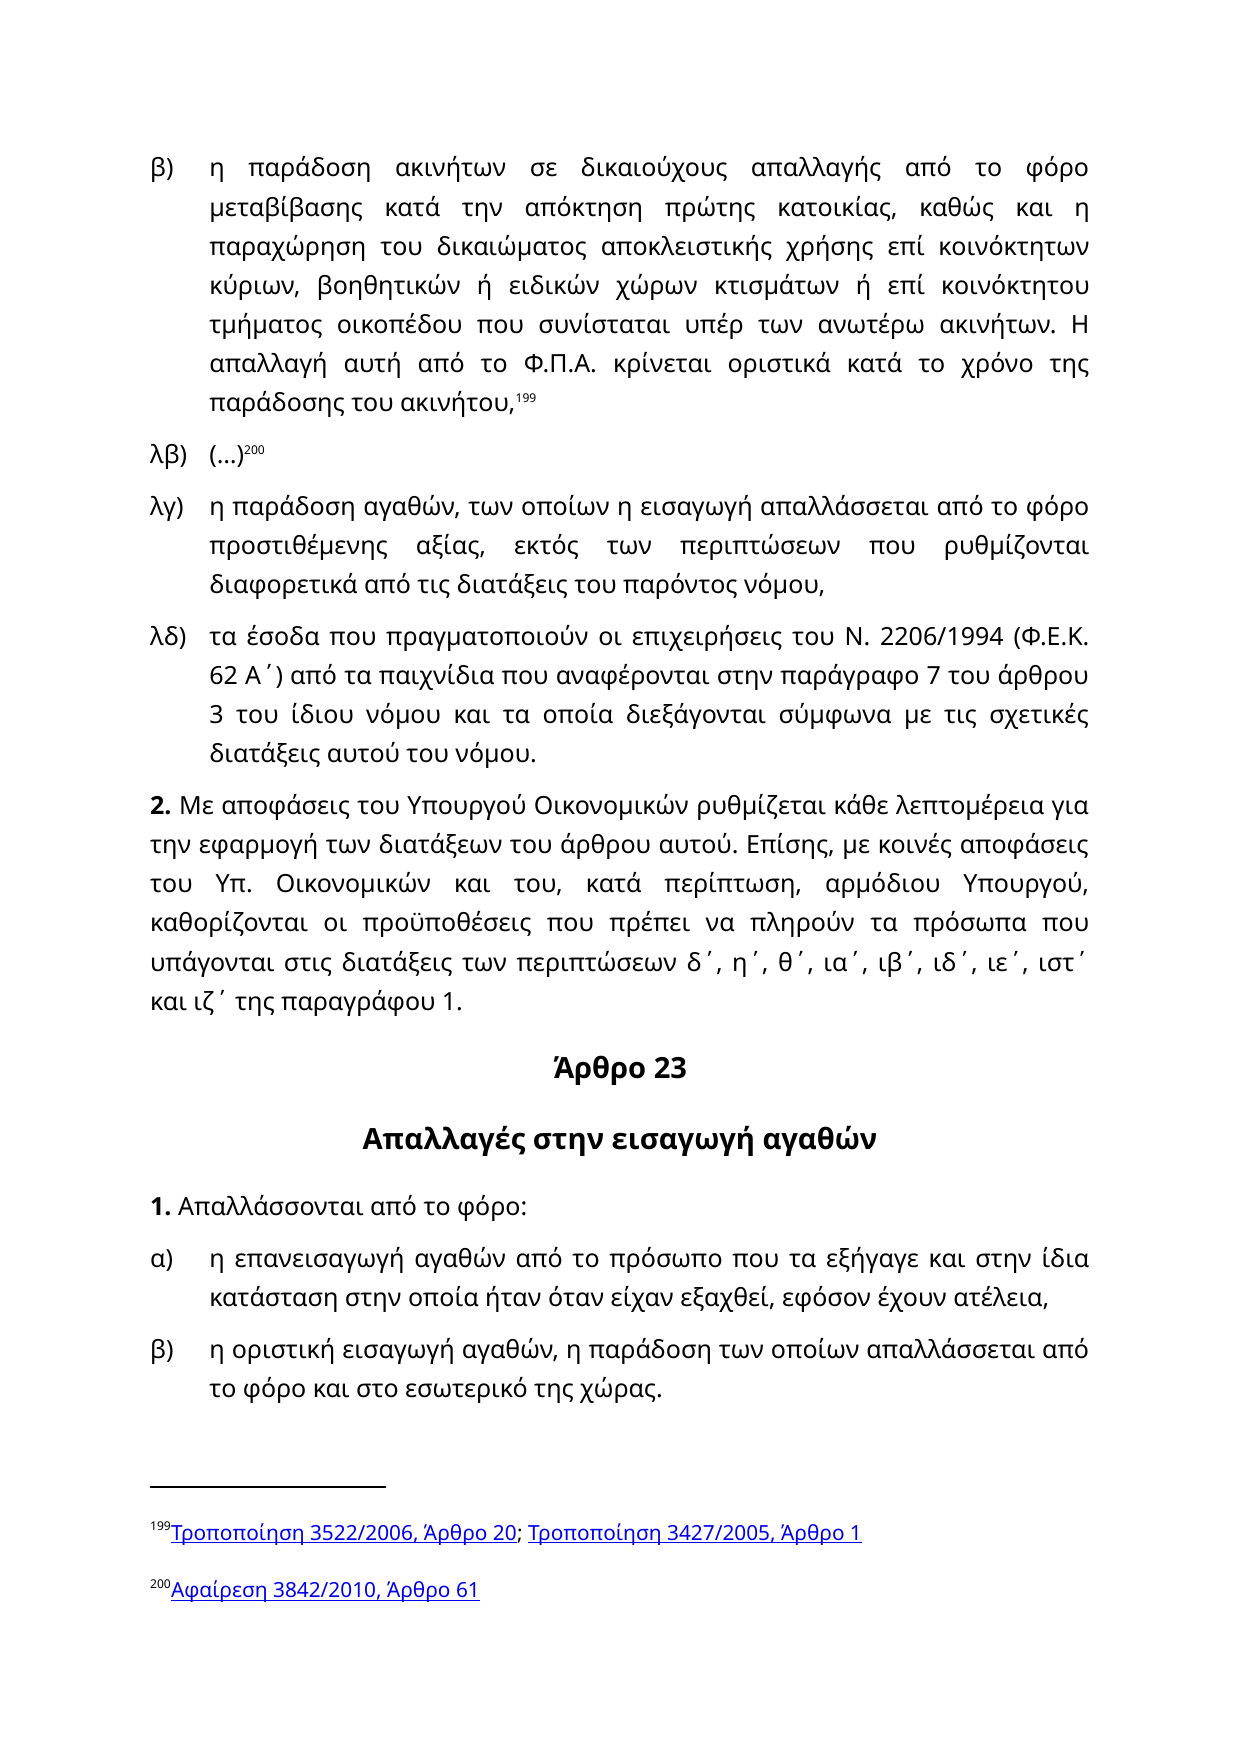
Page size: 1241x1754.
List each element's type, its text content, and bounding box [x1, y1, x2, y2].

list β) η παράδοση ακινήτων σε δικαιούχους απαλλαγής από το φόρο μεταβίβασης κατά την απόκτηση πρώτης κατοικίας, καθώς και η παραχώρηση του δικαιώματος αποκλειστικής χρήσης επί κοινόκτητων κύριων, βοηθητικών ή ειδικών χώρων κτισμάτων ή επί κοινόκτητου τμήματος οικοπέδου που συνίσταται υπέρ των ανωτέρω ακινήτων. Η απαλλαγή αυτή από το Φ.Π.Α. κρίνεται οριστικά κατά το χρόνο της παράδοσης του ακινήτου, [150, 150, 1090, 419]
text Τροποποίηση 3522/2006, Άρθρο 20; Τροποποίηση 3427/2005, Άρθρο 1 [150, 1518, 1090, 1546]
text 1. Απαλλάσσονται από το φόρο: [150, 1189, 1090, 1223]
subtitle Απαλλαγές στην εισαγωγή αγαθών [150, 1118, 1090, 1158]
list λβ) (…) [150, 437, 1090, 471]
subtitle Άρθρο 23 [150, 1047, 1090, 1087]
list α) η επανεισαγωγή αγαθών από το πρόσωπο που τα εξήγαγε και στην ίδια κατάσταση στην οποία ήταν όταν είχαν εξαχθεί, εφόσον έχουν ατέλεια, [150, 1240, 1090, 1314]
list λγ) η παράδοση αγαθών, των οποίων η εισαγωγή απαλλάσσεται από το φόρο προστιθέμενης αξίας, εκτός των περιπτώσεων που ρυθμίζονται διαφορετικά από τις διατάξεις του παρόντος νόμου, [150, 488, 1090, 601]
list λδ) τα έσοδα που πραγματοποιούν οι επιχειρήσεις του Ν. 2206/1994 (Φ.Ε.Κ. 62 Α΄) από τα παιχνίδια που αναφέρονται στην παράγραφο 7 του άρθρου 3 του ίδιου νόμου και τα οποία διεξάγονται σύμφωνα με τις σχετικές διατάξεις αυτού του νόμου. [150, 618, 1090, 770]
list β) η οριστική εισαγωγή αγαθών, η παράδοση των οποίων απαλλάσσεται από το φόρο και στο εσωτερικό της χώρας. [150, 1331, 1090, 1404]
text 2. Με αποφάσεις του Υπουργού Οικονομικών ρυθμίζεται κάθε λεπτομέρεια για την εφαρμογή των διατάξεων του άρθρου αυτού. Επίσης, με κοινές αποφάσεις του Υπ. Οικονομικών και του, κατά περίπτωση, αρμόδιου Υπουργού, καθορίζονται οι προϋποθέσεις που πρέπει να πληρούν τα πρόσωπα που υπάγονται στις διατάξεις των περιπτώσεων δ΄, η΄, θ΄, ια΄, ιβ΄, ιδ΄, ιε΄, ιστ΄ και ιζ΄ της παραγράφου 1. [150, 787, 1090, 1017]
text Αφαίρεση 3842/2010, Άρθρο 61 [150, 1576, 1090, 1604]
